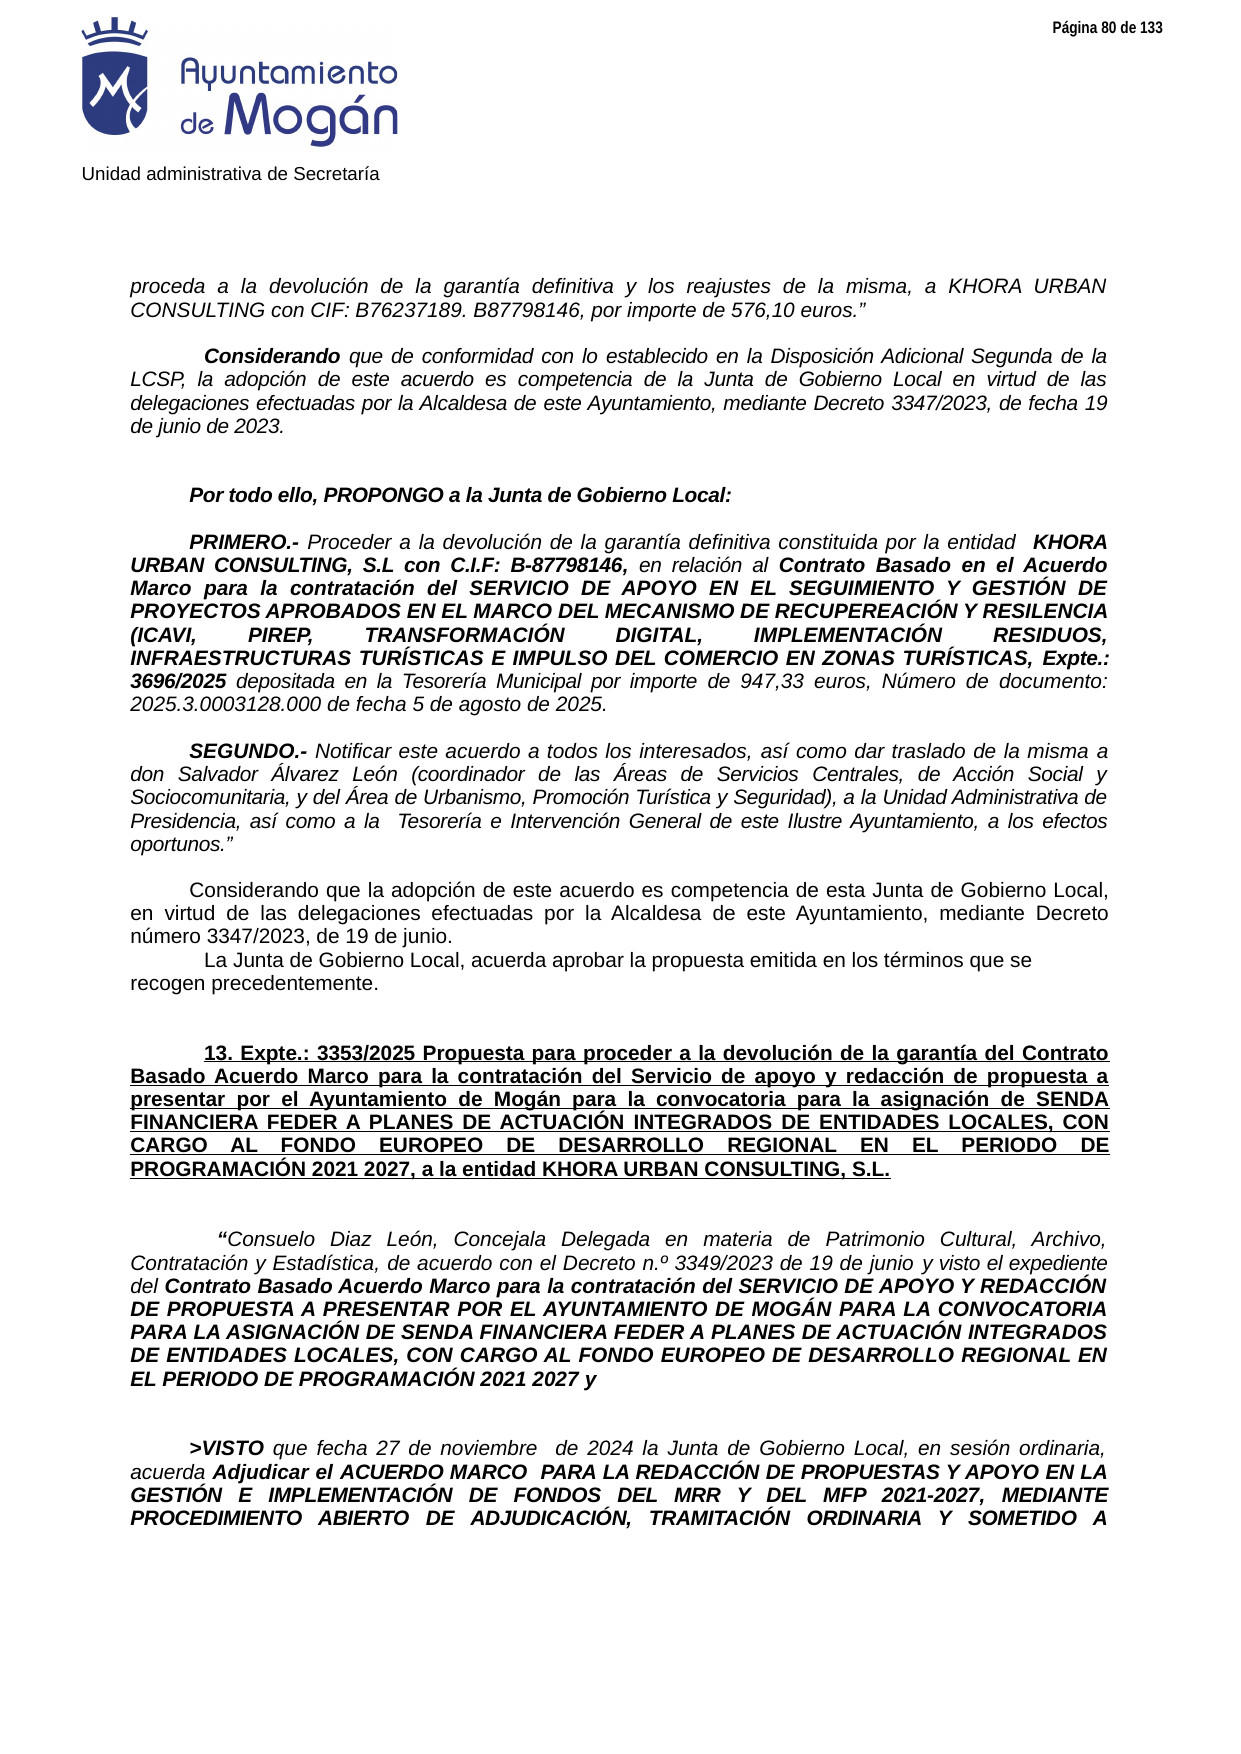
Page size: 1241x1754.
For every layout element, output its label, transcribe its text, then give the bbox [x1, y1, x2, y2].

picture [81, 17, 398, 153]
text FINANCIERA FEDER A PLANES DE ACTUACIÓN INTEGRADOS DE ENTIDADES LOCALES, CON [130, 1109, 1110, 1131]
text “Consuelo Diaz León, Concejala Delegada en materia de Patrimonio Cultural, Archivo, Contratación y Estadística, de acuerdo con el Decreto n.º 3349/2023 de 19 de junio y visto el expediente del Contrato Basado Acuerdo Marco para la contratación del SERVICIO DE APOYO Y REDACCIÓN DE PROPUESTA A PRESENTAR POR EL AYUNTAMIENTO DE MOGÁN PARA LA CONVOCATORIA PARA LA ASIGNACIÓN DE SENDA FINANCIERA FEDER A PLANES DE ACTUACIÓN INTEGRADOS DE ENTIDADES LOCALES, CON CARGO AL FONDO EUROPEO DE DESARROLLO REGIONAL EN EL PERIODO DE PROGRAMACIÓN 2021 2027 y [130, 1228, 1110, 1391]
text PROGRAMACIÓN 2021 2027, a la entidad KHORA URBAN CONSULTING, S.L. [130, 1155, 1110, 1181]
text Por todo ello, PROPONGO a la Junta de Gobierno Local: [130, 484, 1110, 507]
text >VISTO que fecha 27 de noviembre de 2024 la Junta de Gobierno Local, en sesión ordinaria, acuerda Adjudicar el ACUERDO MARCO PARA LA REDACCIÓN DE PROPUESTAS Y APOYO EN LA GESTIÓN E IMPLEMENTACIÓN DE FONDOS DEL MRR Y DEL MFP 2021-2027, MEDIANTE PROCEDIMIENTO ABIERTO DE ADJUDICACIÓN, TRAMITACIÓN ORDINARIA Y SOMETIDO A [130, 1437, 1110, 1530]
text Considerando que de conformidad con lo establecido en la Disposición Adicional Segunda de la LCSP, la adopción de este acuerdo es competencia de la Junta de Gobierno Local en virtud de las delegaciones efectuadas por la Alcaldesa de este Ayuntamiento, mediante Decreto 3347/2023, de fecha 19 de junio de 2023. [130, 344, 1110, 437]
text proceda a la devolución de la garantía definitiva y los reajustes de la misma, a KHORA URBAN CONSULTING con CIF: B76237189. B87798146, por importe de 576,10 euros.” [130, 275, 1110, 321]
text Considerando que la adopción de este acuerdo es competencia de esta Junta de Gobierno Local, en virtud de las delegaciones efectuadas por la Alcaldesa de este Ayuntamiento, mediante Decreto número 3347/2023, de 19 de junio. [130, 878, 1110, 948]
text PRIMERO.- Proceder a la devolución de la garantía definitiva constituida por la entidad KHORA URBAN CONSULTING, S.L con C.I.F: B-87798146, en relación al Contrato Basado en el Acuerdo Marco para la contratación del SERVICIO DE APOYO EN EL SEGUIMIENTO Y GESTIÓN DE PROYECTOS APROBADOS EN EL MARCO DEL MECANISMO DE RECUPEREACIÓN Y RESILENCIA (ICAVI, PIREP, TRANSFORMACIÓN DIGITAL, IMPLEMENTACIÓN RESIDUOS, INFRAESTRUCTURAS TURÍSTICAS E IMPULSO DEL COMERCIO EN ZONAS TURÍSTICAS, Expte.: 3696/2025 depositada en la Tesorería Municipal por importe de 947,33 euros, Número de documento: 2025.3.0003128.000 de fecha 5 de agosto de 2025. [130, 530, 1110, 716]
text SEGUNDO.- Notificar este acuerdo a todos los interesados, así como dar traslado de la misma a don Salvador Álvarez León (coordinador de las Áreas de Servicios Centrales, de Acción Social y Sociocomunitaria, y del Área de Urbanismo, Promoción Turística y Seguridad), a la Unidad Administrativa de Presidencia, así como a la Tesorería e Intervención General de este Ilustre Ayuntamiento, a los efectos oportunos.” [130, 739, 1110, 856]
text 13. Expte.: 3353/2025 Propuesta para proceder a la devolución de la garantía del Contrato Basado Acuerdo Marco para la contratación del Servicio de apoyo y redacción de propuesta a presentar por el Ayuntamiento de Mogán para la convocatoria para la asignación de SENDA [130, 1041, 1110, 1108]
text La Junta de Gobierno Local, acuerda aprobar la propuesta emitida en los términos que se recogen precedentemente. [130, 948, 1110, 995]
text CARGO AL FONDO EUROPEO DE DESARROLLO REGIONAL EN EL PERIODO DE [130, 1132, 1110, 1154]
